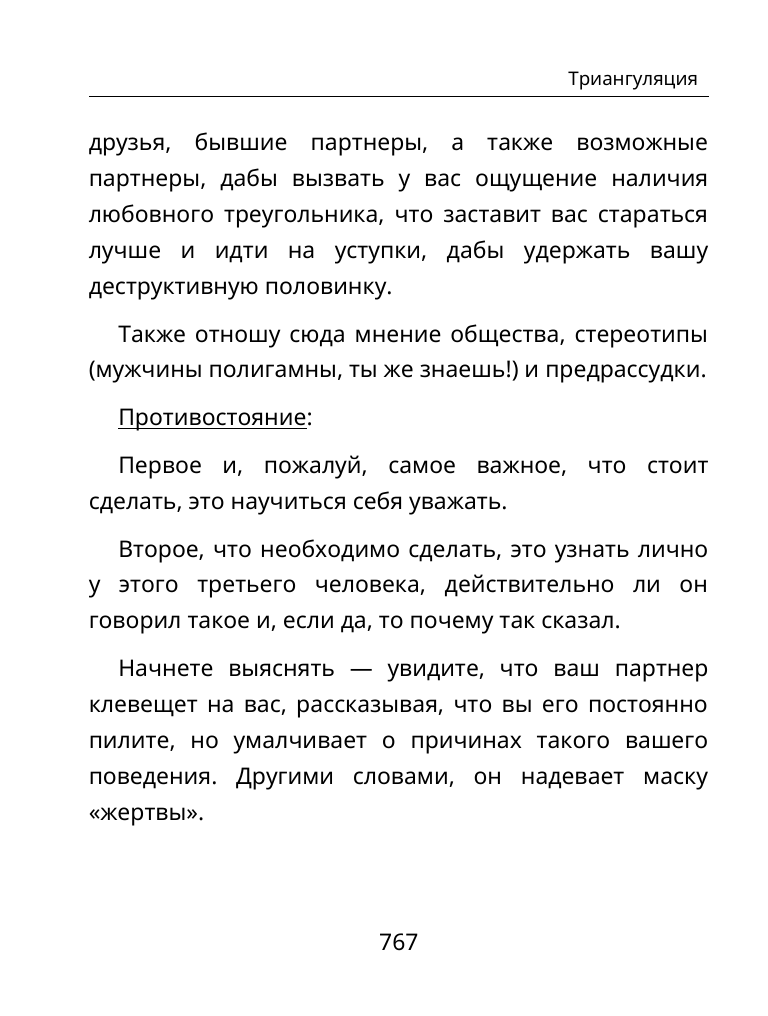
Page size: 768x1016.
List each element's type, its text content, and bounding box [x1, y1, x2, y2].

text Также отношу сюда мнение общества, стереотипы (мужчины полигамны, ты же знаешь!) и предрассудки. [88, 317, 709, 385]
text друзья, бывшие партнеры, а также возможные партнеры, дабы вызвать у вас ощущение наличия любовного треугольника, что заставит вас стараться лучше и идти на уступки, дабы удержать вашу деструктивную половинку. [88, 126, 709, 301]
text Начнете выяснять — увидите, что ваш партнер клевещет на вас, рассказывая, что вы его постоянно пилите, но умалчивает о причинах такого вашего поведения. Другими словами, он надевает маску «жертвы». [88, 652, 709, 827]
text Второе, что необходимо сделать, это узнать лично у этого третьего человека, действительно ли он говорил такое и, если да, то почему так сказал. [88, 532, 709, 636]
text Противостояние: [88, 401, 709, 432]
text Первое и, пожалуй, самое важное, что стоит сделать, это научиться себя уважать. [88, 449, 709, 516]
